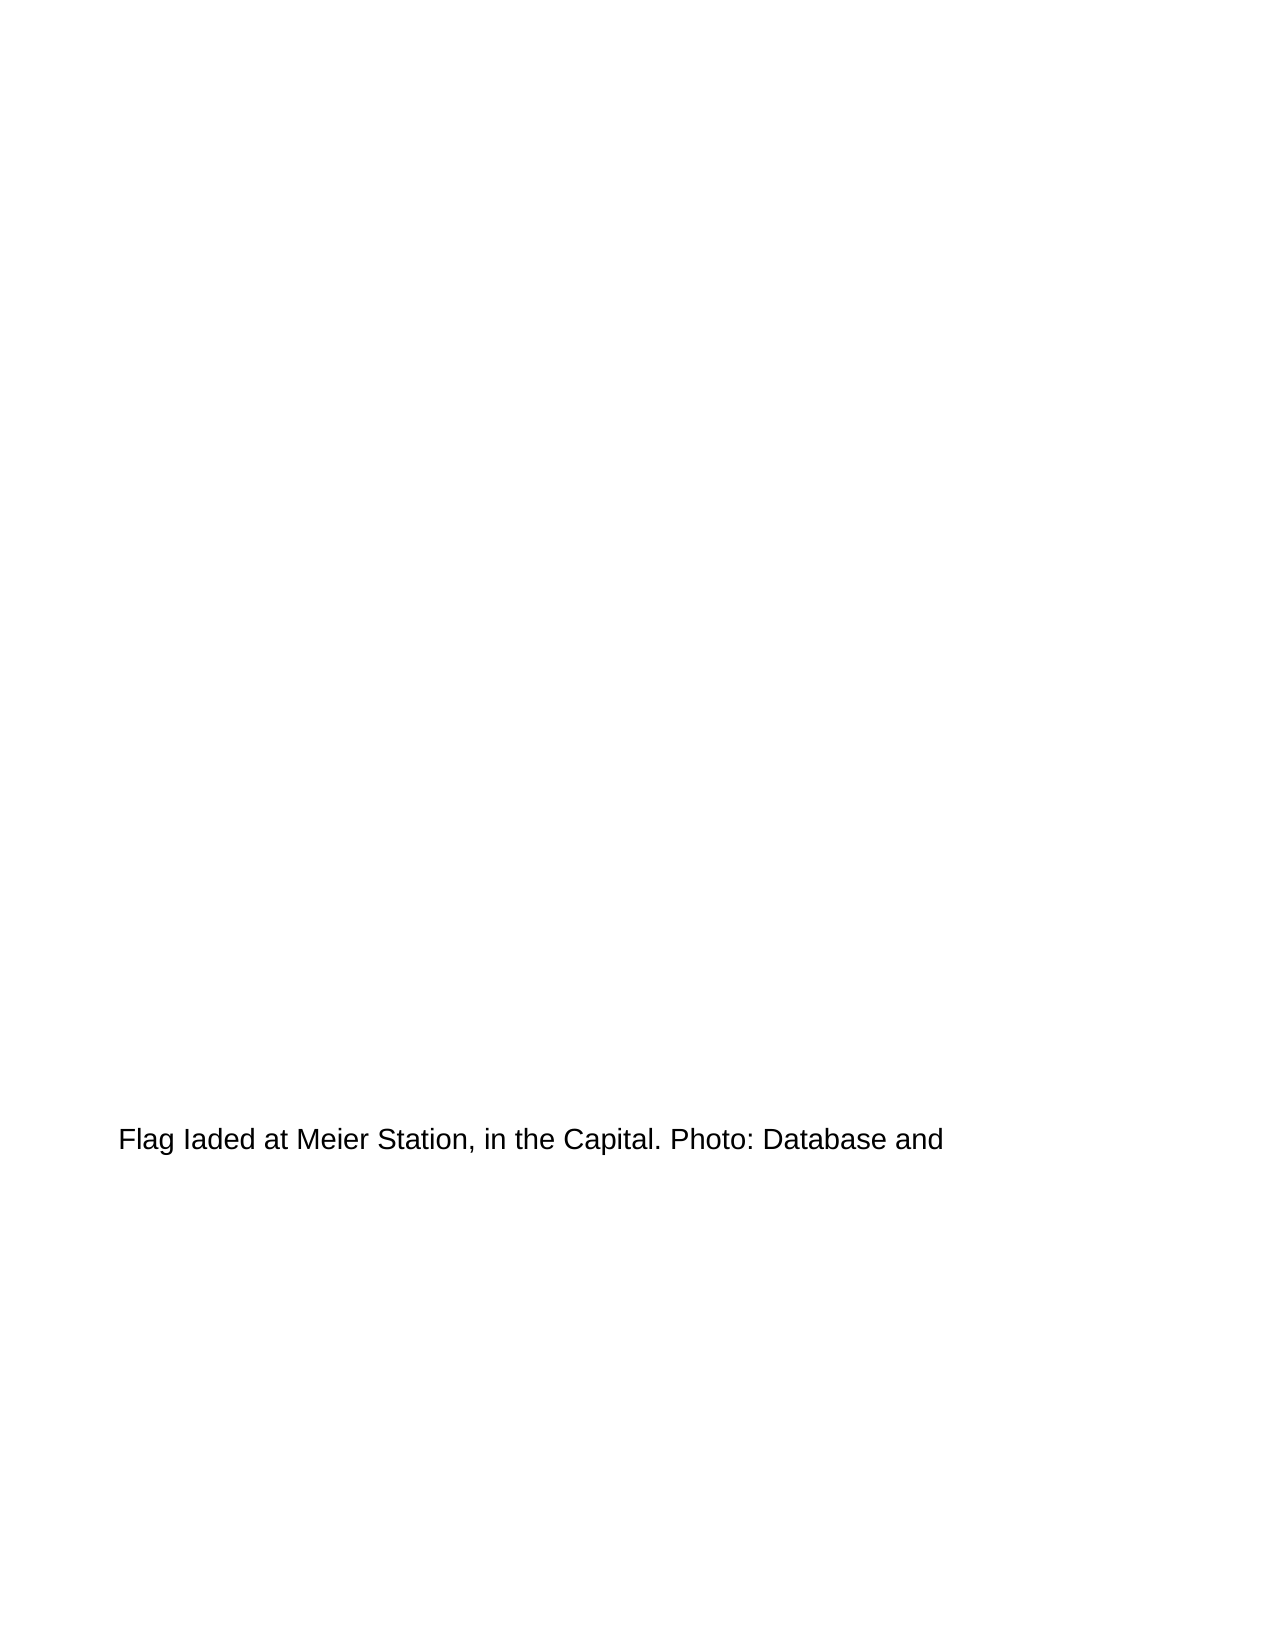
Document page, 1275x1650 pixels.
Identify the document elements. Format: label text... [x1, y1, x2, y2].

text Flag Iaded at Meier Station, in the Capital. Photo: Database and [118, 118, 1157, 1156]
